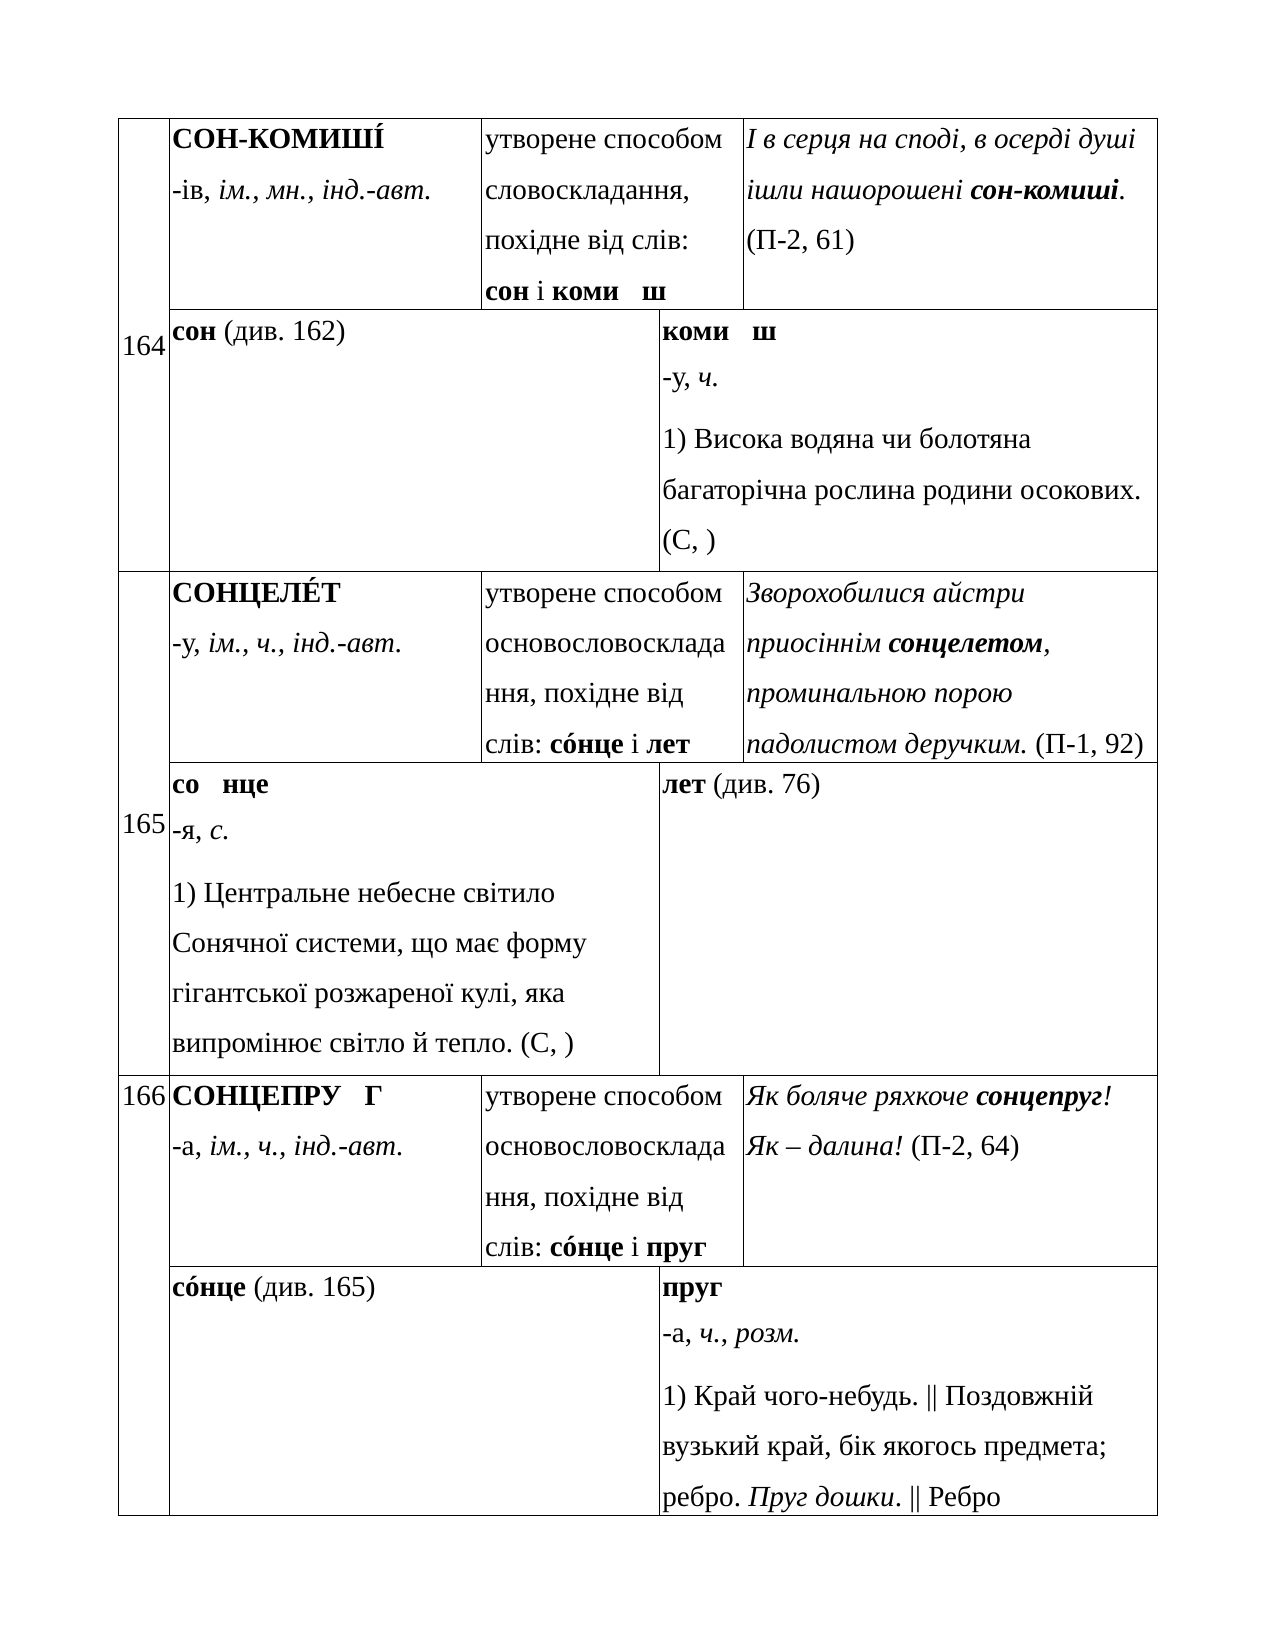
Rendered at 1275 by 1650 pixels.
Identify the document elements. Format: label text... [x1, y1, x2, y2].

table_cell сóнце (див. 165) [170, 1267, 659, 1515]
table_cell Сонцелéт -у, ім., ч., інд.-авт. [170, 572, 481, 762]
table_cell Сон-комишí -ів, ім., мн., інд.-авт. [170, 119, 481, 309]
table_cell комиш -у, ч. 1) Висока водяна чи болотяна багаторічна рослина родини осокових. (С, ) [660, 310, 1157, 571]
table_cell 166 [119, 1076, 169, 1515]
table_cell Сонцепруг -а, ім., ч., інд.-авт. [170, 1076, 481, 1266]
table_cell 164 [119, 119, 169, 571]
table_cell сонце -я, с. 1) Центральне небесне світило Сонячної системи, що має форму гігантської розжареної кулі, яка випромінює світло й тепло. (С, ) [170, 763, 659, 1075]
table_cell сон (див. 162) [170, 310, 659, 571]
table_cell пруг -а, ч., розм. 1) Край чого-небудь. || Поздовжній вузький край, бік якогось предмета; ребро. Пруг дошки. || Ребро [660, 1267, 1157, 1515]
table_cell утворене способом основословоскладання, похідне від слів: сóнце і лет [482, 572, 743, 762]
table_cell лет (див. 76) [660, 763, 1157, 1075]
table_cell утворене способом словоскладання, похідне від слів: сон і комиш [482, 119, 743, 309]
table_cell утворене способом основословоскладання, похідне від слів: сóнце і пруг [482, 1076, 743, 1266]
table_cell Як боляче ряхкоче сонцепруг! Як – далина! (П‑2, 64) [744, 1076, 1157, 1266]
table_cell І в серця на споді, в осерді душі ішли нашорошені сон-комиші. (П‑2, 61) [744, 119, 1157, 309]
table_cell 165 [119, 572, 169, 1075]
table_cell Зворохобилися айстри приосіннім сонцелетом, проминальною порою падолистом деручким. (П‑1, 92) [744, 572, 1157, 762]
